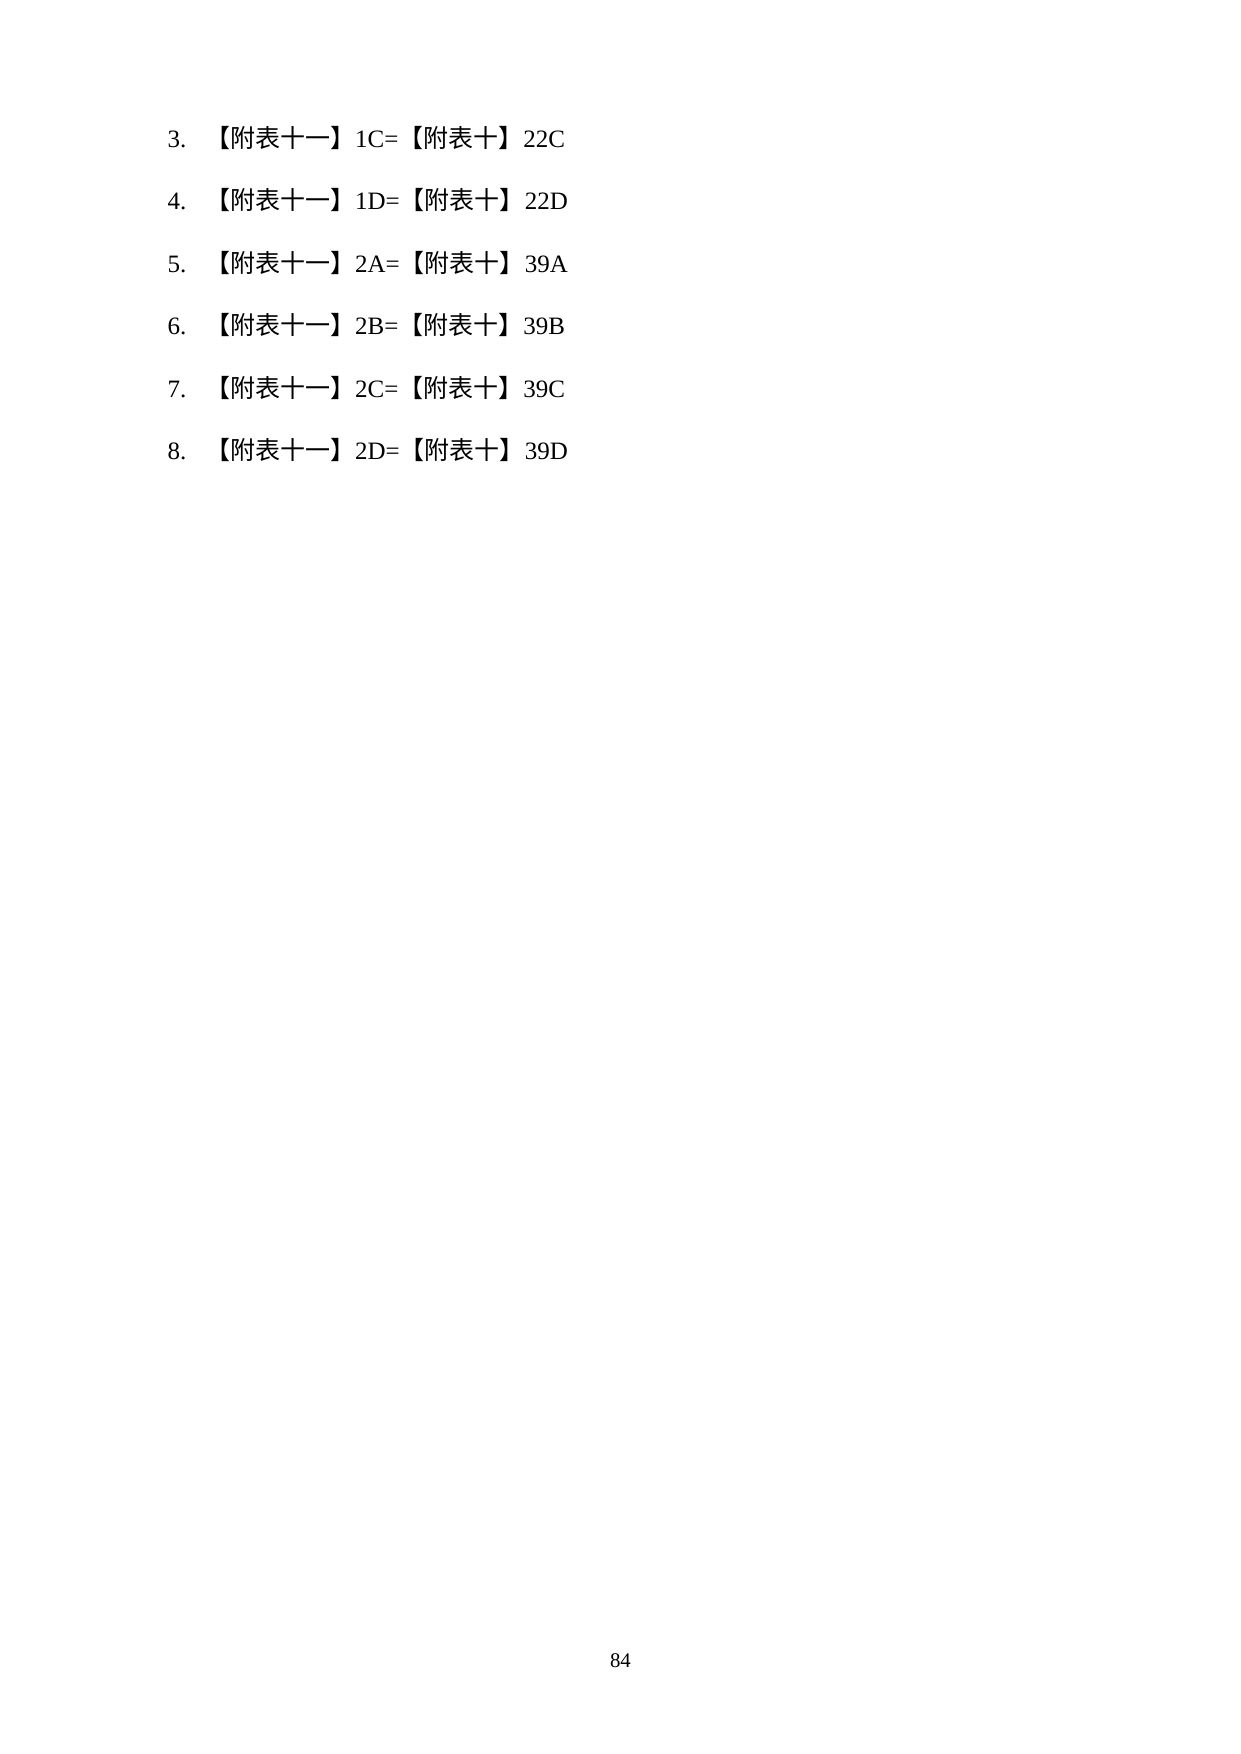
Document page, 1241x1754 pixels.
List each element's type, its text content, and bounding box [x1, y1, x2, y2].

list 【附表十一】2B=【附表十】39B [167, 282, 1110, 344]
list 【附表十一】1D=【附表十】22D [167, 157, 1110, 219]
list 【附表十一】2A=【附表十】39A [167, 219, 1110, 282]
list 【附表十一】1C=【附表十】22C [167, 94, 1110, 157]
list 【附表十一】2D=【附表十】39D [167, 407, 1110, 469]
list 【附表十一】2C=【附表十】39C [167, 344, 1110, 407]
